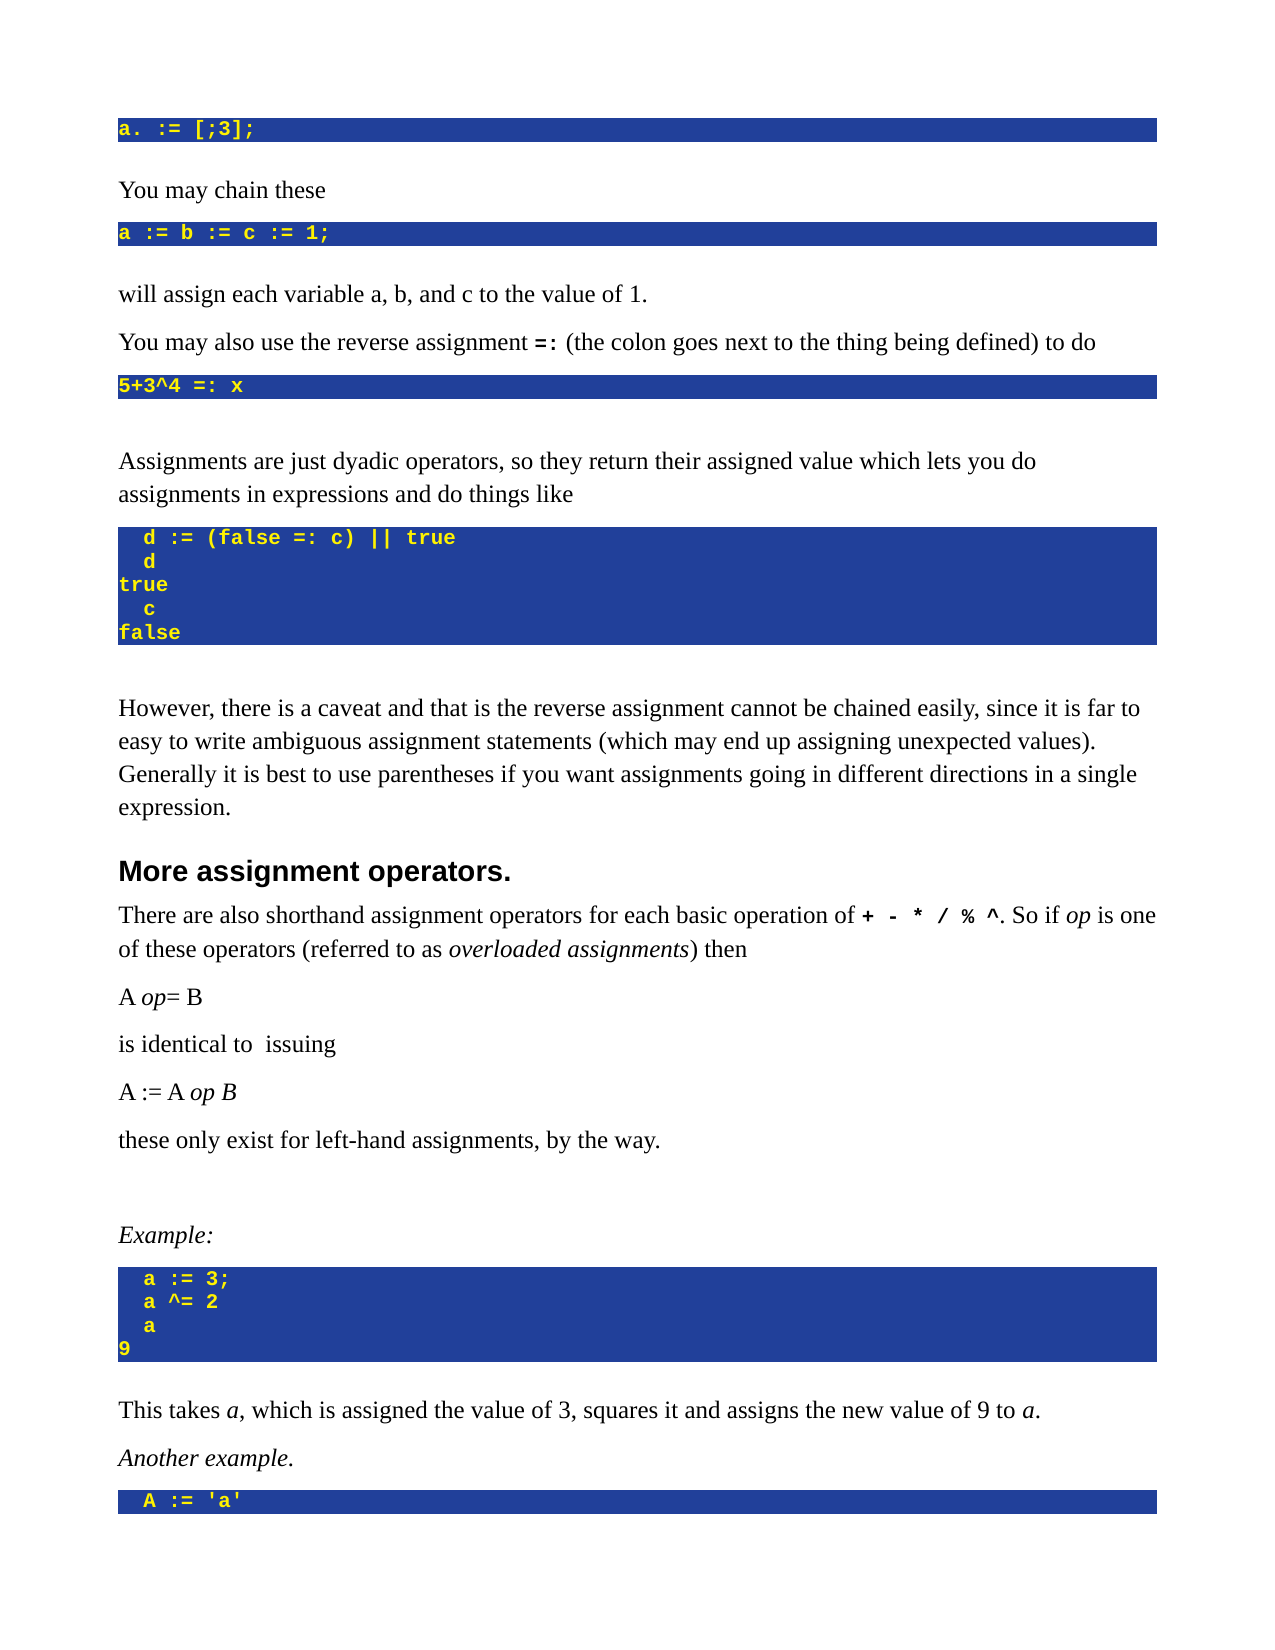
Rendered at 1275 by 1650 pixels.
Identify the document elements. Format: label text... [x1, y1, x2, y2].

text d := (false =: c) || true [118, 527, 1157, 551]
text You may also use the reverse assignment =: (the colon goes next to the thing being defined) to do [118, 327, 1157, 356]
text c [118, 598, 1157, 622]
text However, there is a caveat and that is the reverse assignment cannot be chained easily, since it is far to easy to write ambiguous assignment statements (which may end up assigning unexpected values). Generally it is best to use parentheses if you want assignments going in different directions in a single expression. [118, 693, 1157, 821]
text a := b := c := 1; [118, 222, 1157, 246]
text Another example. [118, 1443, 1157, 1471]
text true [118, 574, 1157, 598]
text 9 [118, 1338, 1157, 1362]
text A op= B [118, 982, 1157, 1011]
text a ^= 2 [118, 1291, 1157, 1315]
text a := 3; [118, 1267, 1157, 1291]
text Assignments are just dyadic operators, so they return their assigned value which lets you do assignments in expressions and do things like [118, 446, 1157, 508]
text will assign each variable a, b, and c to the value of 1. [118, 246, 1157, 308]
text Example: [118, 1220, 1157, 1249]
subtitle More assignment operators. [118, 854, 1157, 888]
text is identical to issuing [118, 1029, 1157, 1058]
text A := 'a' [118, 1490, 1157, 1514]
text false [118, 622, 1157, 645]
text There are also shorthand assignment operators for each basic operation of + - * / % ^. So if op is one of these operators (referred to as overloaded assignments) then [118, 900, 1157, 963]
text a. := [;3]; [118, 118, 1157, 142]
text A := A op B [118, 1077, 1157, 1106]
text You may chain these [118, 142, 1157, 203]
text 5+3^4 =: x [118, 375, 1157, 399]
text This takes a, which is assigned the value of 3, squares it and assigns the new value of 9 to a. [118, 1362, 1157, 1424]
text d [118, 551, 1157, 574]
text these only exist for left-hand assignments, by the way. [118, 1125, 1157, 1153]
text a [118, 1315, 1157, 1338]
